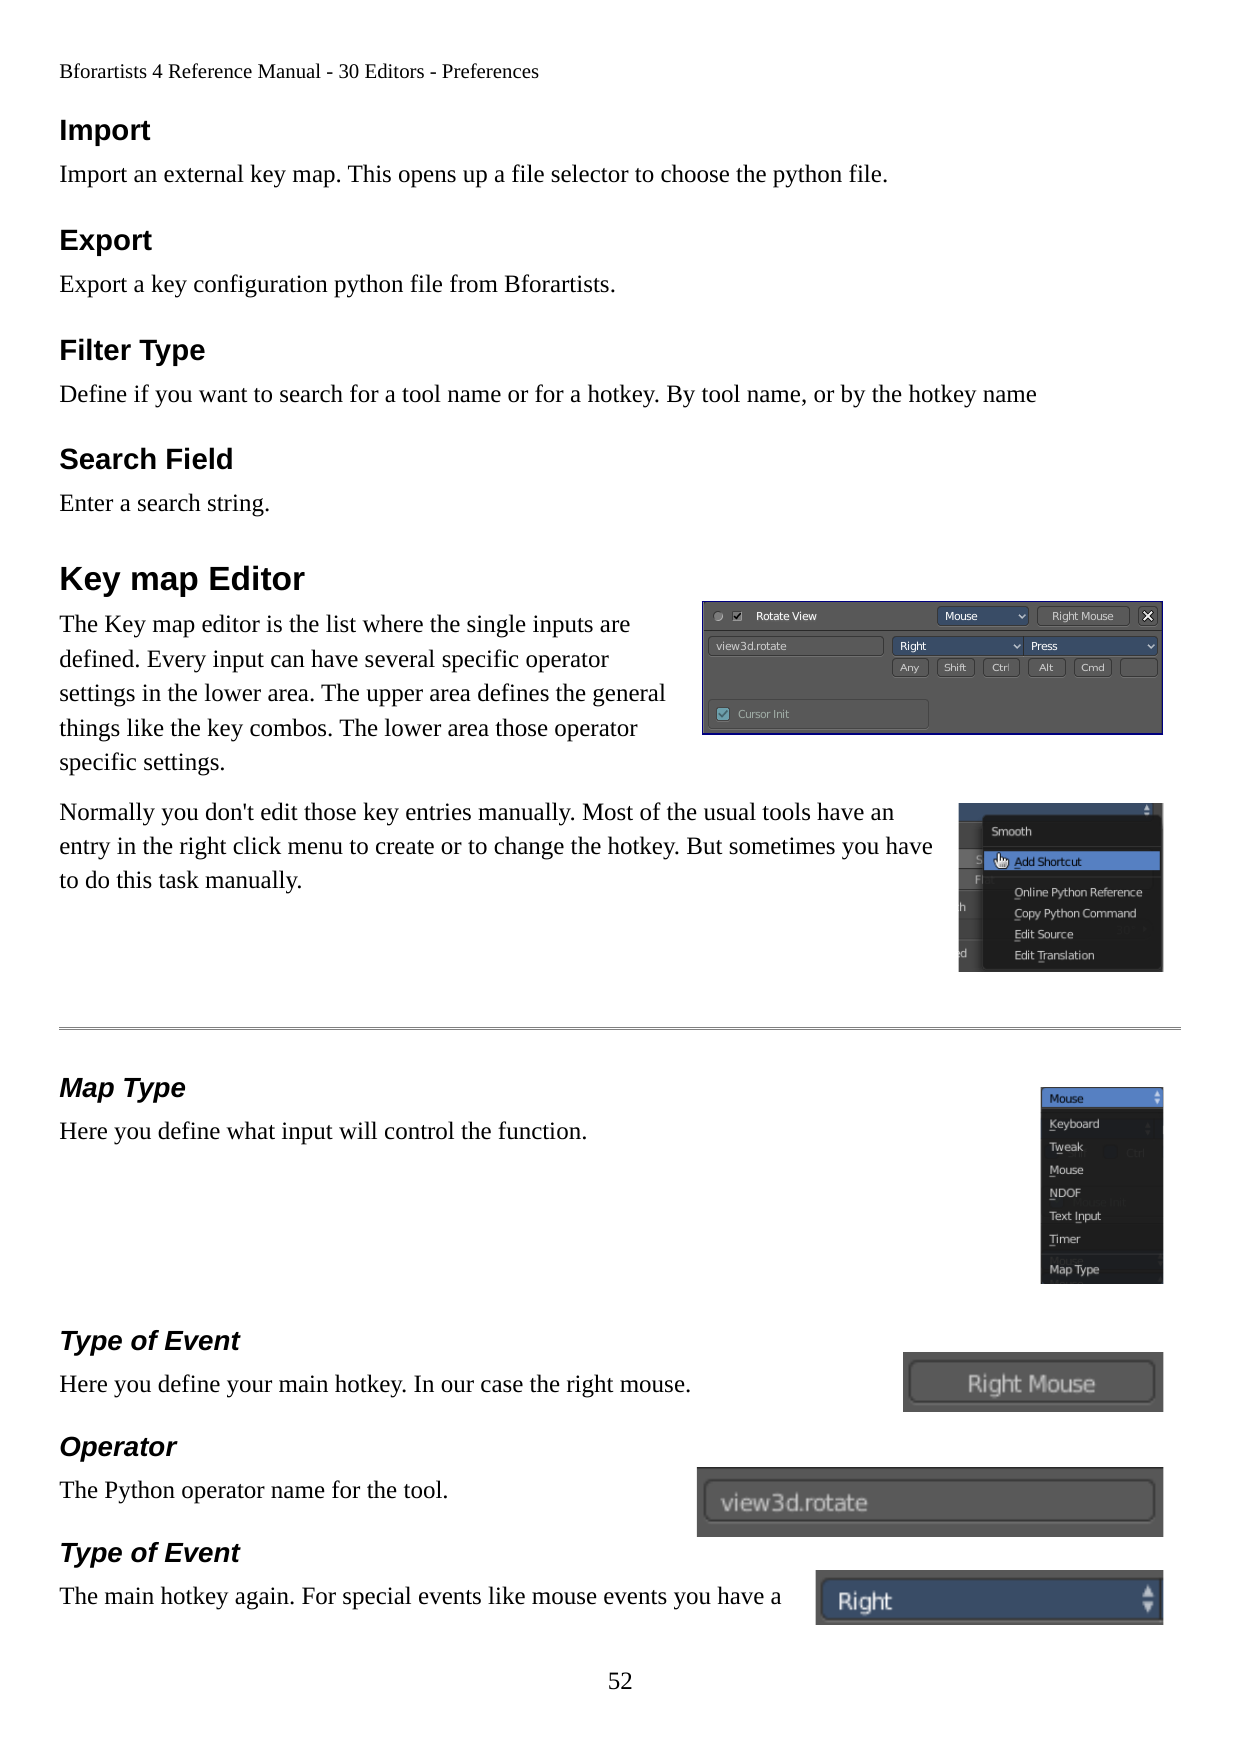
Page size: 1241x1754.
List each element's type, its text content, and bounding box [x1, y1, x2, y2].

text The Python operator name for the tool. [59, 1475, 696, 1503]
text Define if you want to search for a tool name or for a hotkey. By tool name, or by the hotkey name [59, 379, 1181, 407]
text Here you define your main hotkey. In our case the right mouse. [59, 1369, 903, 1398]
subtitle Map Type [59, 1071, 1181, 1103]
picture [958, 803, 1164, 972]
subtitle Filter Type [59, 332, 1181, 366]
picture [1040, 1087, 1164, 1284]
text Here you define what input will control the function. [59, 1116, 1040, 1144]
subtitle Type of Event [59, 1536, 1181, 1568]
text Enter a search string. [59, 488, 1181, 517]
subtitle Operator [59, 1430, 1181, 1462]
text Export a key configuration python file from Bforartists. [59, 269, 1181, 297]
subtitle Import [59, 113, 1181, 146]
text The main hotkey again. For special events like mouse events you have a [59, 1581, 815, 1609]
text Import an external key map. This opens up a file selector to choose the python file. [59, 159, 1181, 188]
text Normally you don't edit those key entries manually. Most of the usual tools have an entry in the right click menu to create or to change the hotkey. But sometimes you have to do this task manually. [59, 797, 1181, 894]
subtitle Search Field [59, 442, 1181, 476]
picture [815, 1570, 1164, 1625]
text The Key map editor is the list where the single inputs are defined. Every input can have several specific operator settings in the lower area. The upper area defines the general things like the key combos. The lower area those operator specific settings. [59, 609, 1181, 776]
picture [903, 1352, 1164, 1412]
subtitle Export [59, 222, 1181, 256]
subtitle Key map Editor [59, 558, 1181, 597]
picture [696, 1467, 1164, 1537]
picture [703, 602, 1162, 733]
subtitle Type of Event [59, 1324, 1181, 1356]
